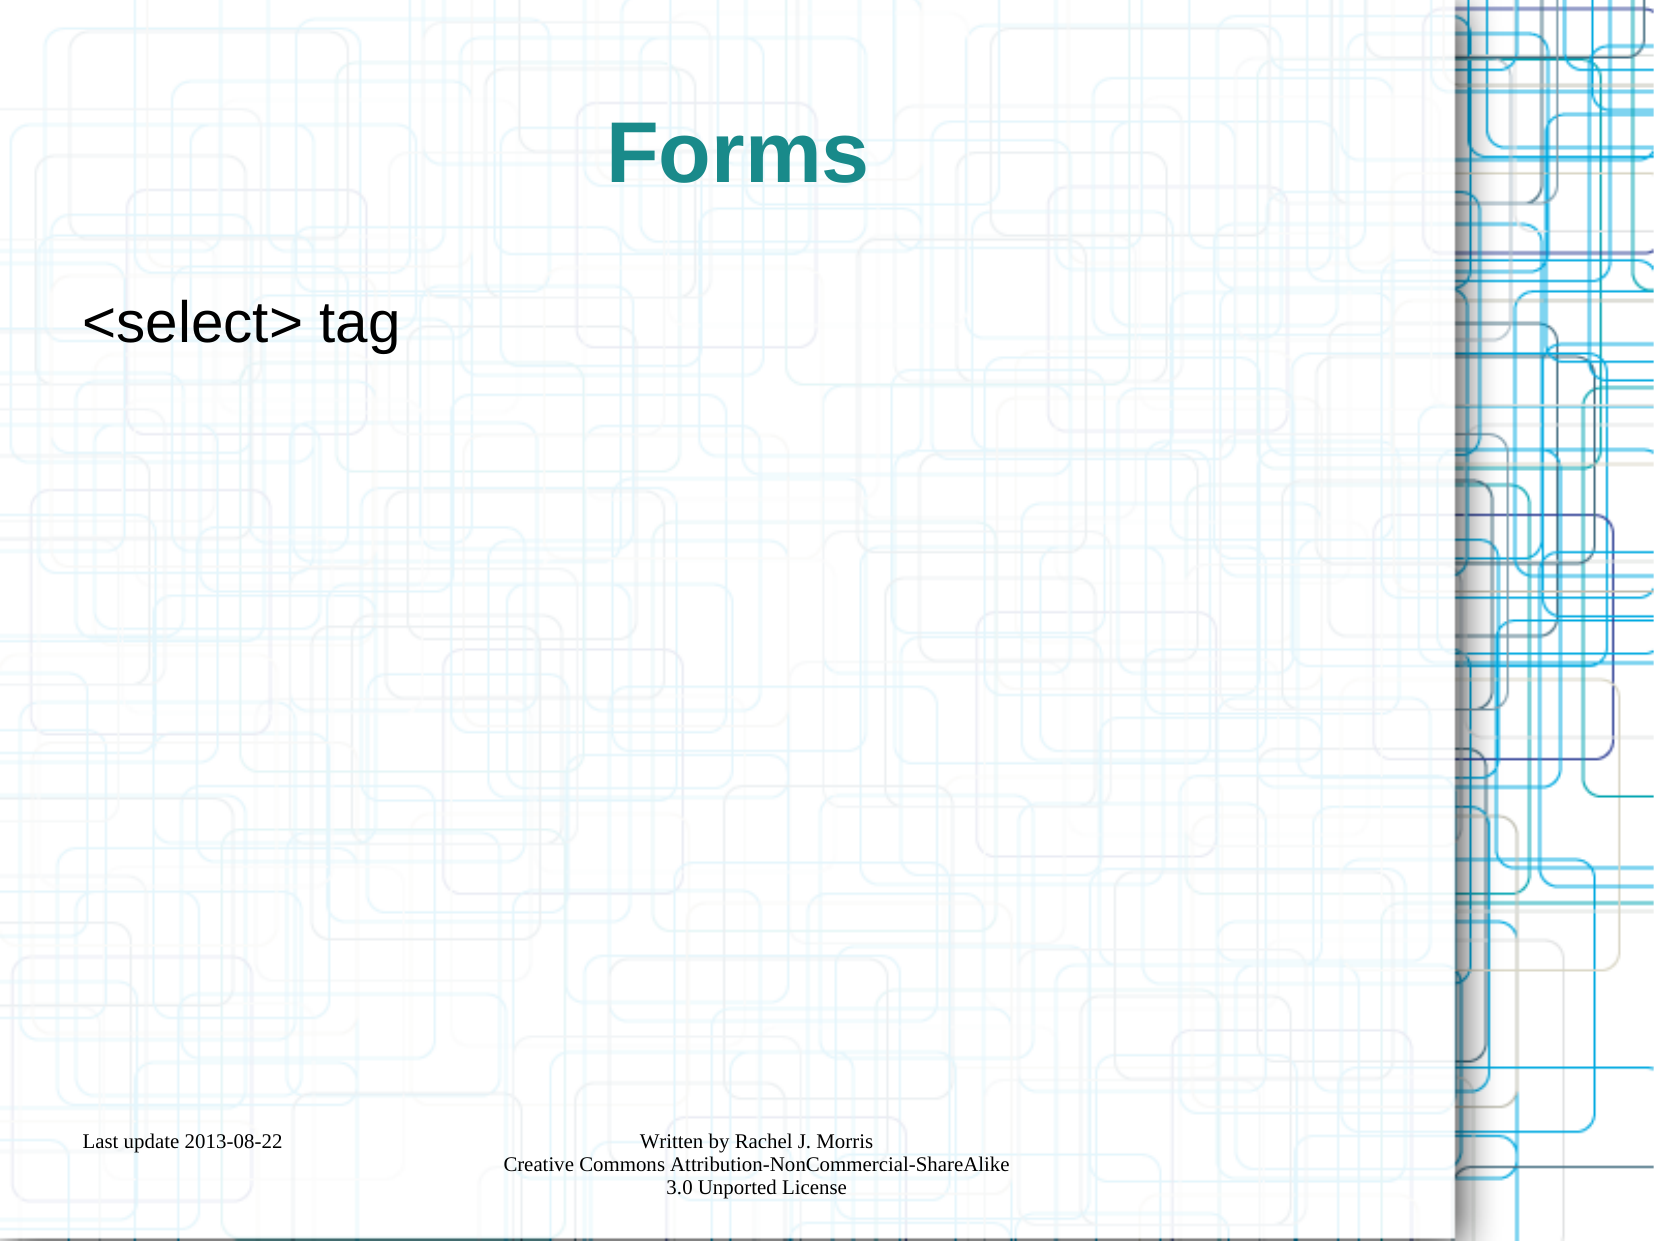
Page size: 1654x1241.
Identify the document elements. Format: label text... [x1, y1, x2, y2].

picture [0, 0, 1654, 1241]
title Forms [59, 49, 1418, 257]
list <select> tag [82, 290, 1418, 1010]
